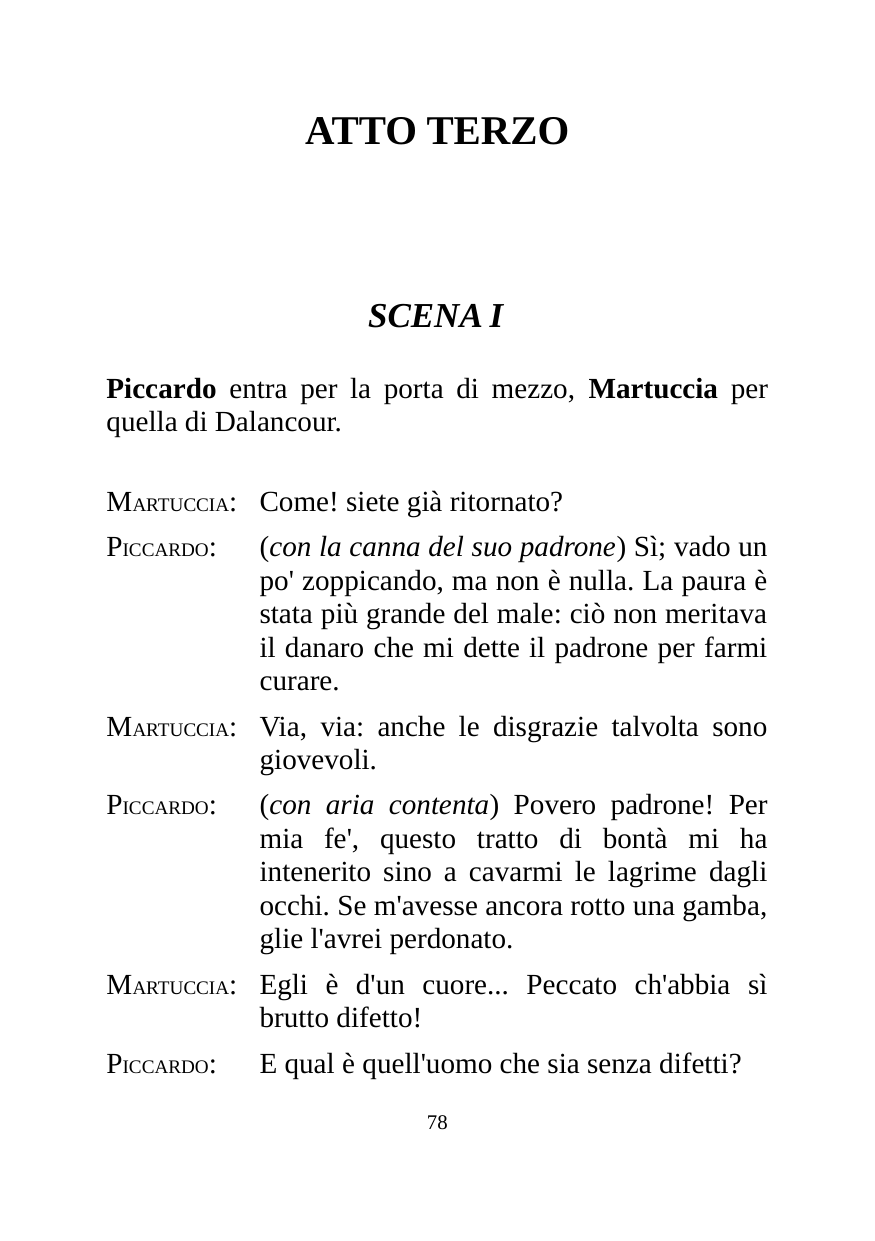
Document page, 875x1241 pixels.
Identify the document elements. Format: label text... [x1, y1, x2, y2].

subtitle SCENA I [106, 295, 768, 335]
text Martuccia: Come! siete già ritornato? [106, 484, 768, 517]
subtitle ATTO TERZO [106, 106, 768, 153]
text Piccardo: (con la canna del suo padrone) Sì; vado un po' zoppicando, ma non è nulla. La paura è stata più grande del male: ciò non meritava il danaro che mi dette il padrone per farmi curare. [106, 529, 768, 697]
text Martuccia: Via, via: anche le disgrazie talvolta sono giovevoli. [106, 709, 768, 776]
text Piccardo entra per la porta di mezzo, Martuccia per quella di Dalancour. [106, 371, 768, 438]
text Piccardo: (con aria contenta) Povero padrone! Per mia fe', questo tratto di bontà mi ha intenerito sino a cavarmi le lagrime dagli occhi. Se m'avesse ancora rotto una gamba, glie l'avrei perdonato. [106, 787, 768, 955]
text Piccardo: E qual è quell'uomo che sia senza difetti? [106, 1046, 768, 1079]
text Martuccia: Egli è d'un cuore... Peccato ch'abbia sì brutto difetto! [106, 967, 768, 1034]
